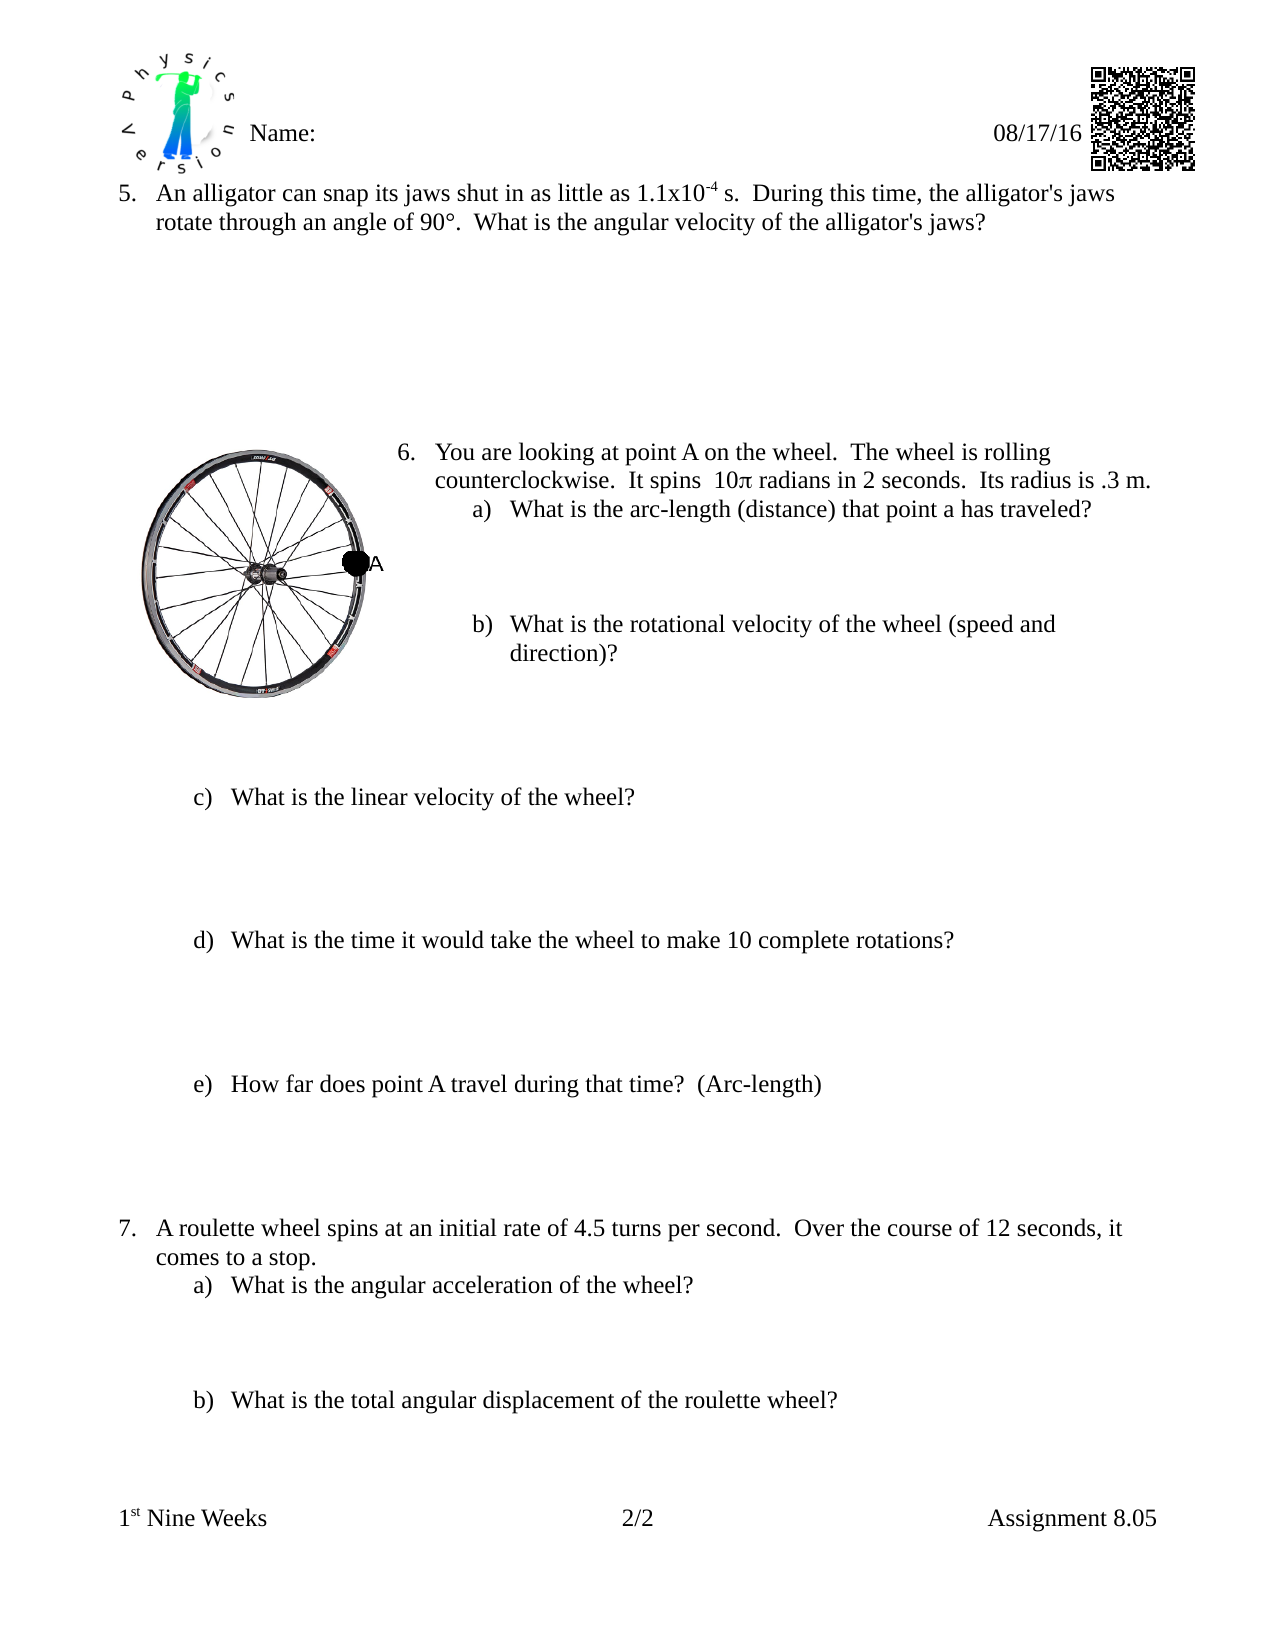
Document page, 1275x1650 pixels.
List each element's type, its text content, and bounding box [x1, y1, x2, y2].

list How far does point A travel during that time? (Arc-length) [193, 1069, 1157, 1098]
list What is the time it would take the wheel to make 10 complete rotations? [193, 926, 1157, 954]
list You are looking at point A on the wheel. The wheel is rolling counterclockwise. It spins 10p radians in 2 seconds. Its radius is .3 m. [118, 437, 1157, 494]
picture [109, 449, 397, 698]
list An alligator can snap its jaws shut in as little as 1.1x10-4 s. During this time, the alligator's jaws rotate through an angle of 90°. What is the angular velocity of the alligator's jaws? [118, 176, 1157, 236]
list What is the total angular displacement of the roulette wheel? [193, 1386, 1157, 1414]
list A roulette wheel spins at an initial rate of 4.5 turns per second. Over the course of 12 seconds, it comes to a stop. [118, 1213, 1157, 1271]
list What is the arc-length (distance) that point a has traveled? [397, 494, 1157, 523]
list What is the rotational velocity of the wheel (speed and direction)? [397, 609, 1157, 667]
list What is the linear velocity of the wheel? [193, 782, 1157, 811]
picture [1082, 58, 1203, 179]
list What is the angular acceleration of the wheel? [193, 1271, 1157, 1299]
picture [121, 53, 235, 174]
